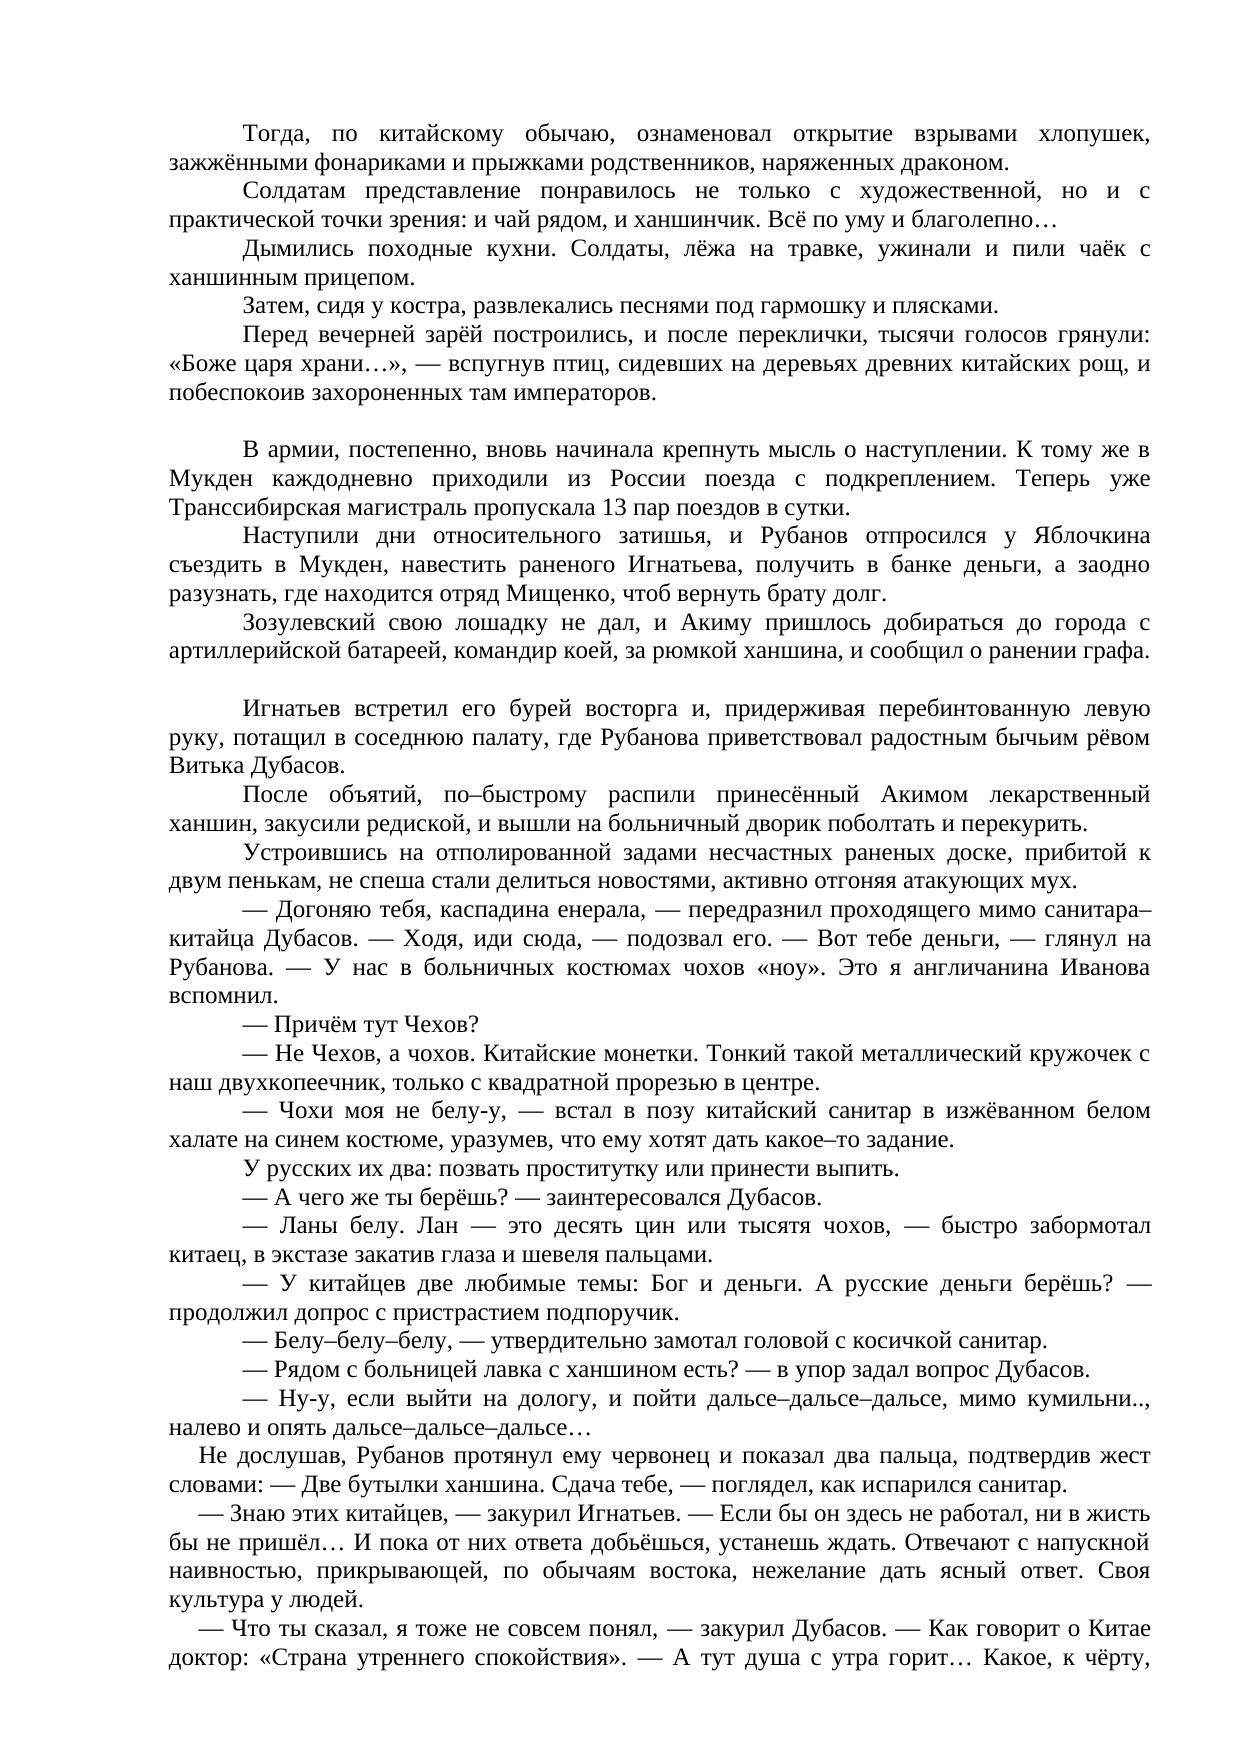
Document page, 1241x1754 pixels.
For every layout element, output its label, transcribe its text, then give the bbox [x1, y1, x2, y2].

text — Что ты сказал, я тоже не совсем понял, — закурил Дубасов. — Как говорит о Китае доктор: «Страна утреннего спокойствия». — А тут душа с утра горит… Какое, к чёрту, [169, 1613, 1152, 1671]
text — Знаю этих китайцев, — закурил Игнатьев. — Если бы он здесь не работал, ни в жисть бы не пришёл… И пока от них ответа добьёшься, устанешь ждать. Отвечают с напускной наивностью, прикрывающей, по обычаям востока, нежелание дать ясный ответ. Своя культура у людей. [169, 1498, 1152, 1613]
text — Ну-у, если выйти на дологу, и пойти дальсе–дальсе–дальсе, мимо кумильни.., налево и опять дальсе–дальсе–дальсе… [169, 1383, 1152, 1441]
text Устроившись на отполированной задами несчастных раненых доске, прибитой к двум пенькам, не спеша стали делиться новостями, активно отгоняя атакующих мух. [169, 837, 1152, 894]
text — Не Чехов, а чохов. Китайские монетки. Тонкий такой металлический кружочек с наш двухкопеечник, только с квадратной прорезью в центре. [169, 1038, 1152, 1096]
text Дымились походные кухни. Солдаты, лёжа на травке, ужинали и пили чаёк с ханшинным прицепом. [169, 233, 1152, 291]
text У русских их два: позвать проститутку или принести выпить. [169, 1153, 1152, 1182]
text В армии, постепенно, вновь начинала крепнуть мысль о наступлении. К тому же в Мукден каждодневно приходили из России поезда с подкреплением. Теперь уже Транссибирская магистраль пропускала 13 пар поездов в сутки. [169, 434, 1152, 521]
text Наступили дни относительного затишья, и Рубанов отпросился у Яблочкина съездить в Мукден, навестить раненого Игнатьева, получить в банке деньги, а заодно разузнать, где находится отряд Мищенко, чтоб вернуть брату долг. [169, 521, 1152, 607]
text — У китайцев две любимые темы: Бог и деньги. А русские деньги берёшь? — продолжил допрос с пристрастием подпоручик. [169, 1268, 1152, 1326]
text — Чохи моя не белу-у, — встал в позу китайский санитар в изжёванном белом халате на синем костюме, уразумев, что ему хотят дать какое–то задание. [169, 1096, 1152, 1153]
text Тогда, по китайскому обычаю, ознаменовал открытие взрывами хлопушек, зажжёнными фонариками и прыжками родственников, наряженных драконом. [169, 118, 1152, 176]
text — Догоняю тебя, каспадина енерала, — передразнил проходящего мимо санитара–китайца Дубасов. — Ходя, иди сюда, — подозвал его. — Вот тебе деньги, — глянул на Рубанова. — У нас в больничных костюмах чохов «ноу». Это я англичанина Иванова вспомнил. [169, 894, 1152, 1009]
text После объятий, по–быстрому распили принесённый Акимом лекарственный ханшин, закусили редиской, и вышли на больничный дворик поболтать и перекурить. [169, 779, 1152, 837]
text — А чего же ты берёшь? — заинтересовался Дубасов. [169, 1182, 1152, 1211]
text Не дослушав, Рубанов протянул ему червонец и показал два пальца, подтвердив жест словами: — Две бутылки ханшина. Сдача тебе, — поглядел, как испарился санитар. [169, 1441, 1152, 1498]
text Затем, сидя у костра, развлекались песнями под гармошку и плясками. [169, 291, 1152, 319]
text — Причём тут Чехов? [169, 1009, 1152, 1038]
text Игнатьев встретил его бурей восторга и, придерживая перебинтованную левую руку, потащил в соседнюю палату, где Рубанова приветствовал радостным бычьим рёвом Витька Дубасов. [169, 693, 1152, 779]
text Солдатам представление понравилось не только с художественной, но и с практической точки зрения: и чай рядом, и ханшинчик. Всё по уму и благолепно… [169, 176, 1152, 233]
text — Рядом с больницей лавка с ханшином есть? — в упор задал вопрос Дубасов. [169, 1354, 1152, 1383]
text Перед вечерней зарёй построились, и после переклички, тысячи голосов грянули: «Боже царя храни…», — вспугнув птиц, сидевших на деревьях древних китайских рощ, и побеспокоив захороненных там императоров. [169, 319, 1152, 406]
text — Ланы белу. Лан — это десять цин или тысятя чохов, — быстро забормотал китаец, в экстазе закатив глаза и шевеля пальцами. [169, 1211, 1152, 1268]
text Зозулевский свою лошадку не дал, и Акиму пришлось добираться до города с артиллерийской батареей, командир коей, за рюмкой ханшина, и сообщил о ранении графа. [169, 607, 1152, 664]
text — Белу–белу–белу, — утвердительно замотал головой с косичкой санитар. [169, 1326, 1152, 1354]
